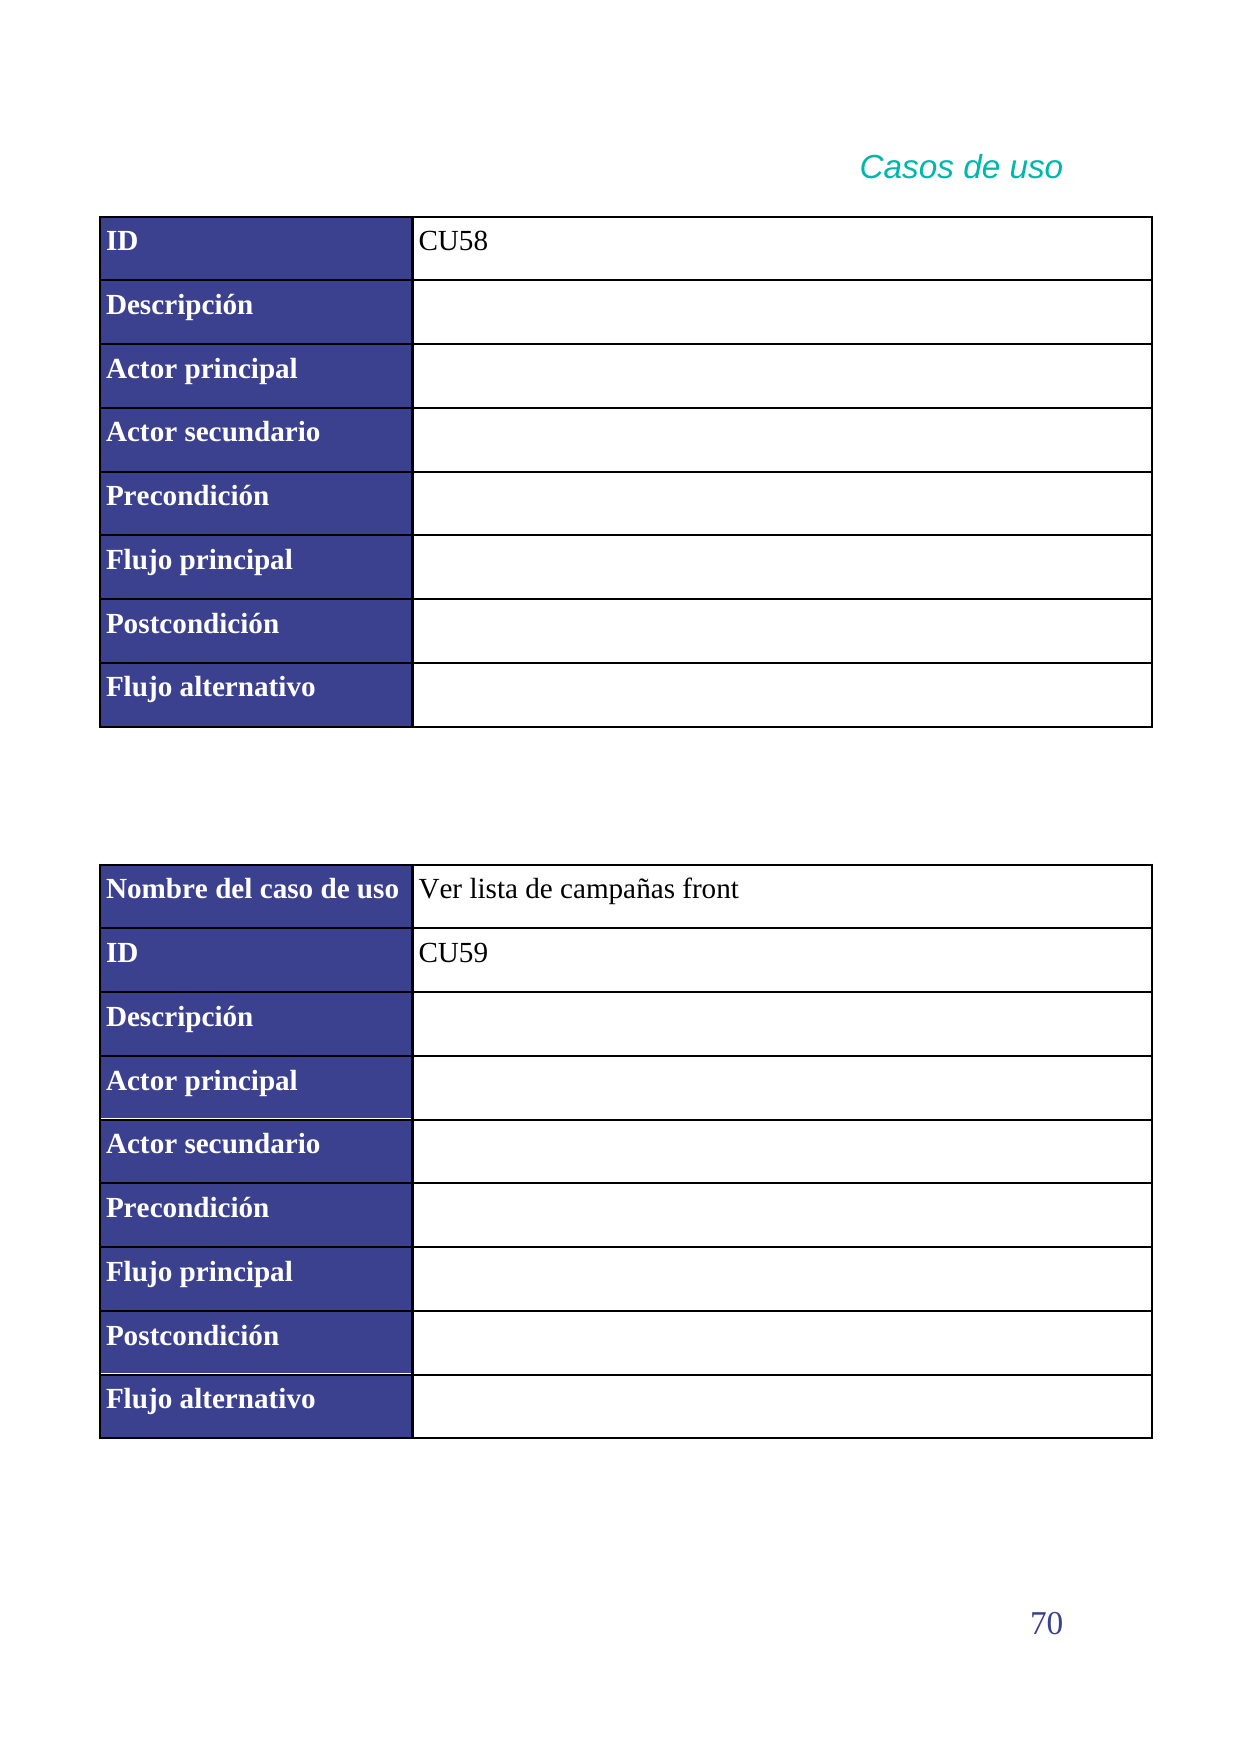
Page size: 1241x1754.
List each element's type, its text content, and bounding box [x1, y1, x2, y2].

table_cell [414, 345, 1151, 407]
table_cell Precondición [101, 1184, 411, 1246]
table_cell Actor secundario [101, 409, 411, 471]
table_cell [414, 664, 1151, 726]
table_cell [414, 1184, 1151, 1246]
table_cell [414, 1121, 1151, 1182]
table_cell Descripción [101, 993, 411, 1055]
table_cell [414, 1376, 1151, 1437]
table_cell [414, 409, 1151, 471]
table_cell [414, 993, 1151, 1055]
table_cell [414, 536, 1151, 598]
table_cell [414, 600, 1151, 662]
table_cell [414, 473, 1151, 534]
table_cell [414, 281, 1151, 343]
table_header Ver lista de campañas front [414, 866, 1151, 927]
table_cell Flujo alternativo [101, 1376, 411, 1437]
table_cell Actor principal [101, 1057, 411, 1118]
table_header Nombre del caso de uso [101, 866, 411, 927]
table_cell Flujo principal [101, 536, 411, 598]
table_cell [414, 1248, 1151, 1310]
table_cell CU59 [414, 929, 1151, 991]
table_cell ID [101, 929, 411, 991]
table_cell CU58 [414, 218, 1151, 279]
table_cell [414, 1312, 1151, 1373]
table_cell Postcondición [101, 1312, 411, 1373]
table_cell Flujo principal [101, 1248, 411, 1310]
table_cell Precondición [101, 473, 411, 534]
table_cell ID [101, 218, 411, 279]
table_cell Actor principal [101, 345, 411, 407]
table_cell Postcondición [101, 600, 411, 662]
table_cell Descripción [101, 281, 411, 343]
table_cell Flujo alternativo [101, 664, 411, 726]
table_cell [414, 1057, 1151, 1118]
table_cell Actor secundario [101, 1121, 411, 1182]
